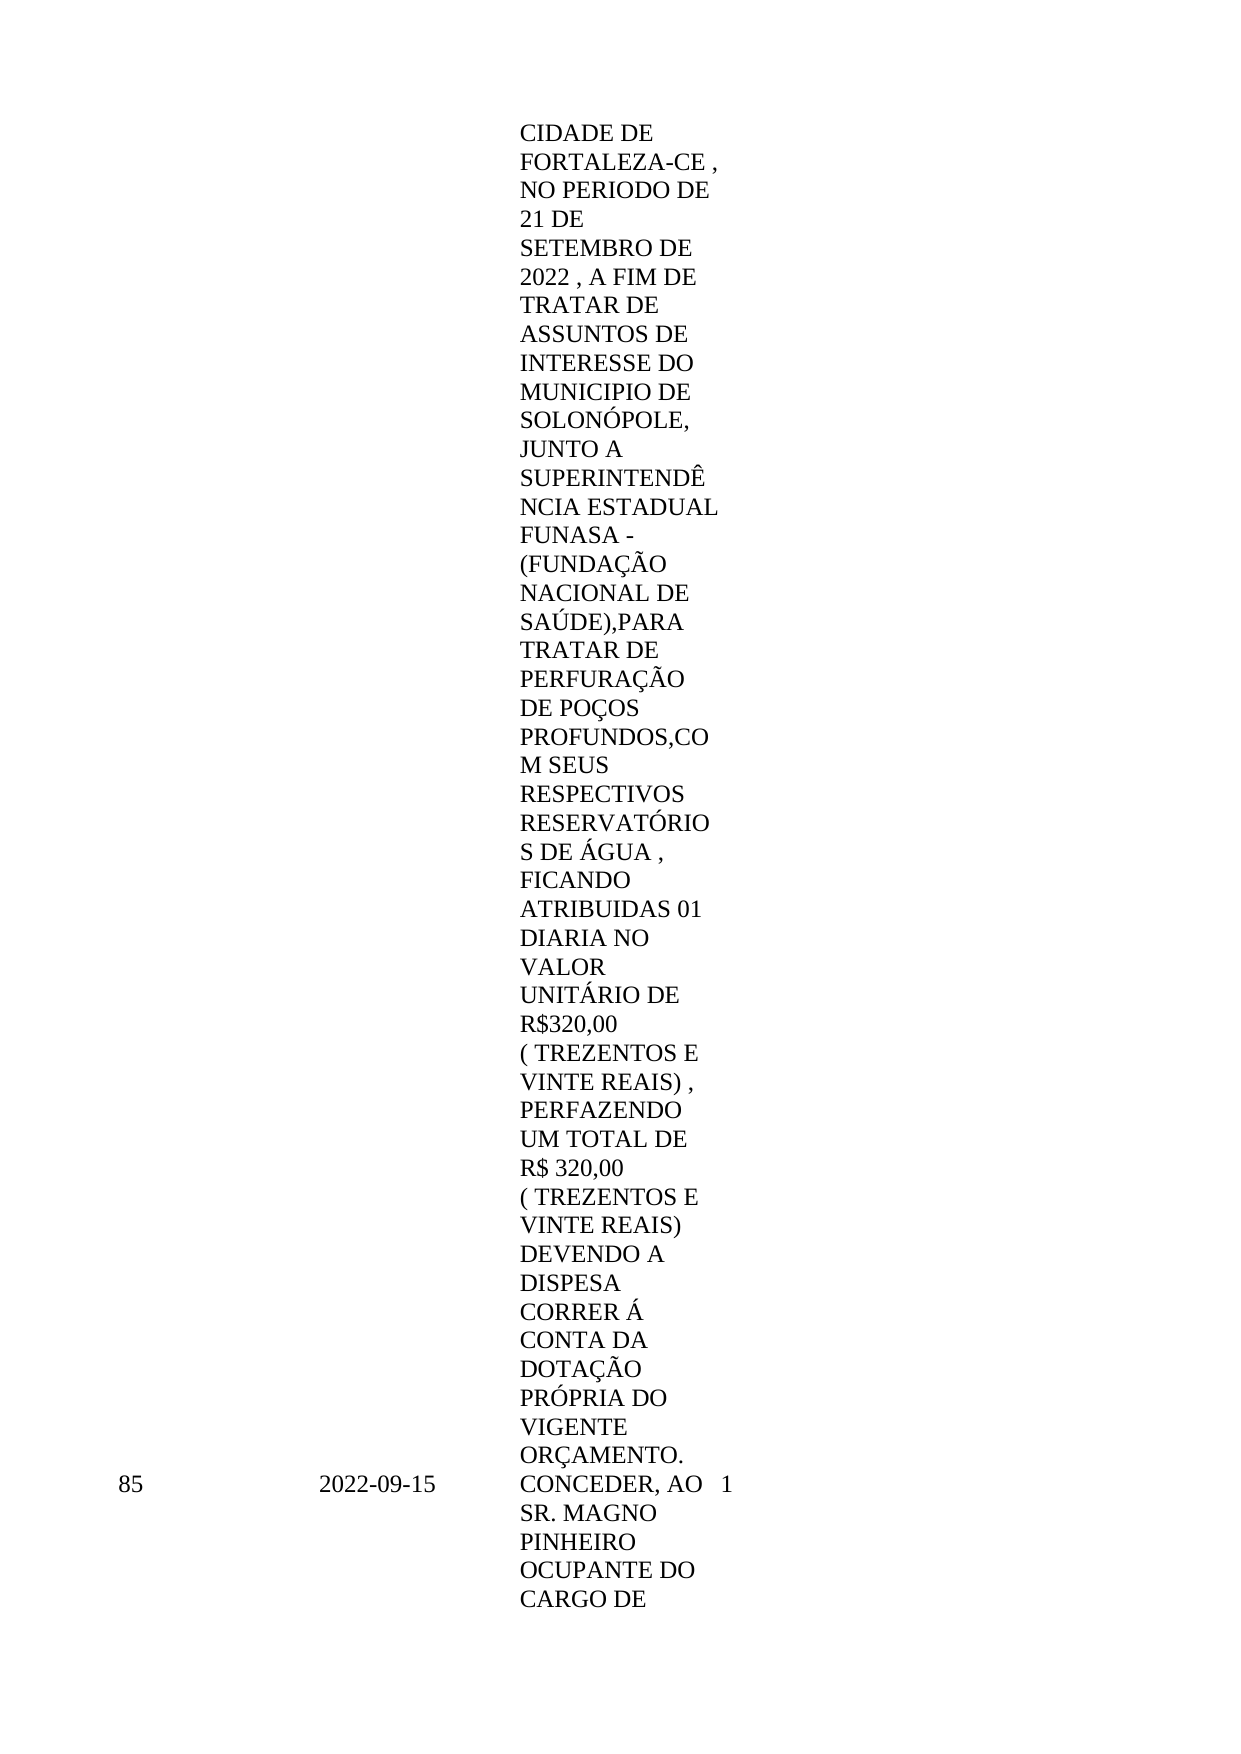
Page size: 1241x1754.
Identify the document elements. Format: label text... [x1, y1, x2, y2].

table_cell [118, 118, 319, 1469]
table_cell [921, 118, 1122, 1469]
table_cell 2022-09-15 [319, 1469, 519, 1613]
table_cell [319, 118, 519, 1469]
table_cell 1 [720, 1469, 921, 1613]
table_cell 85 [118, 1469, 319, 1613]
table_cell [720, 118, 921, 1469]
table_cell [921, 1469, 1122, 1613]
table_cell CONCEDER, AO SR. MAGNO PINHEIRO OCUPANTE DO CARGO DE [520, 1469, 720, 1613]
table_cell CIDADE DE FORTALEZA-CE , NO PERIODO DE 21 DE SETEMBRO DE 2022 , A FIM DE TRATAR DE ASSUNTOS DE INTERESSE DO MUNICIPIO DE SOLONÓPOLE, JUNTO A SUPERINTENDÊNCIA ESTADUAL FUNASA - (FUNDAÇÃO NACIONAL DE SAÚDE),PARA TRATAR DE PERFURAÇÃO DE POÇOS PROFUNDOS,COM SEUS RESPECTIVOS RESERVATÓRIOS DE ÁGUA , FICANDO ATRIBUIDAS 01 DIARIA NO VALOR UNITÁRIO DE R$320,00 ( TREZENTOS E VINTE REAIS) , PERFAZENDO UM TOTAL DE R$ 320,00 ( TREZENTOS E VINTE REAIS) DEVENDO A DISPESA CORRER Á CONTA DA DOTAÇÃO PRÓPRIA DO VIGENTE ORÇAMENTO. [520, 118, 720, 1469]
